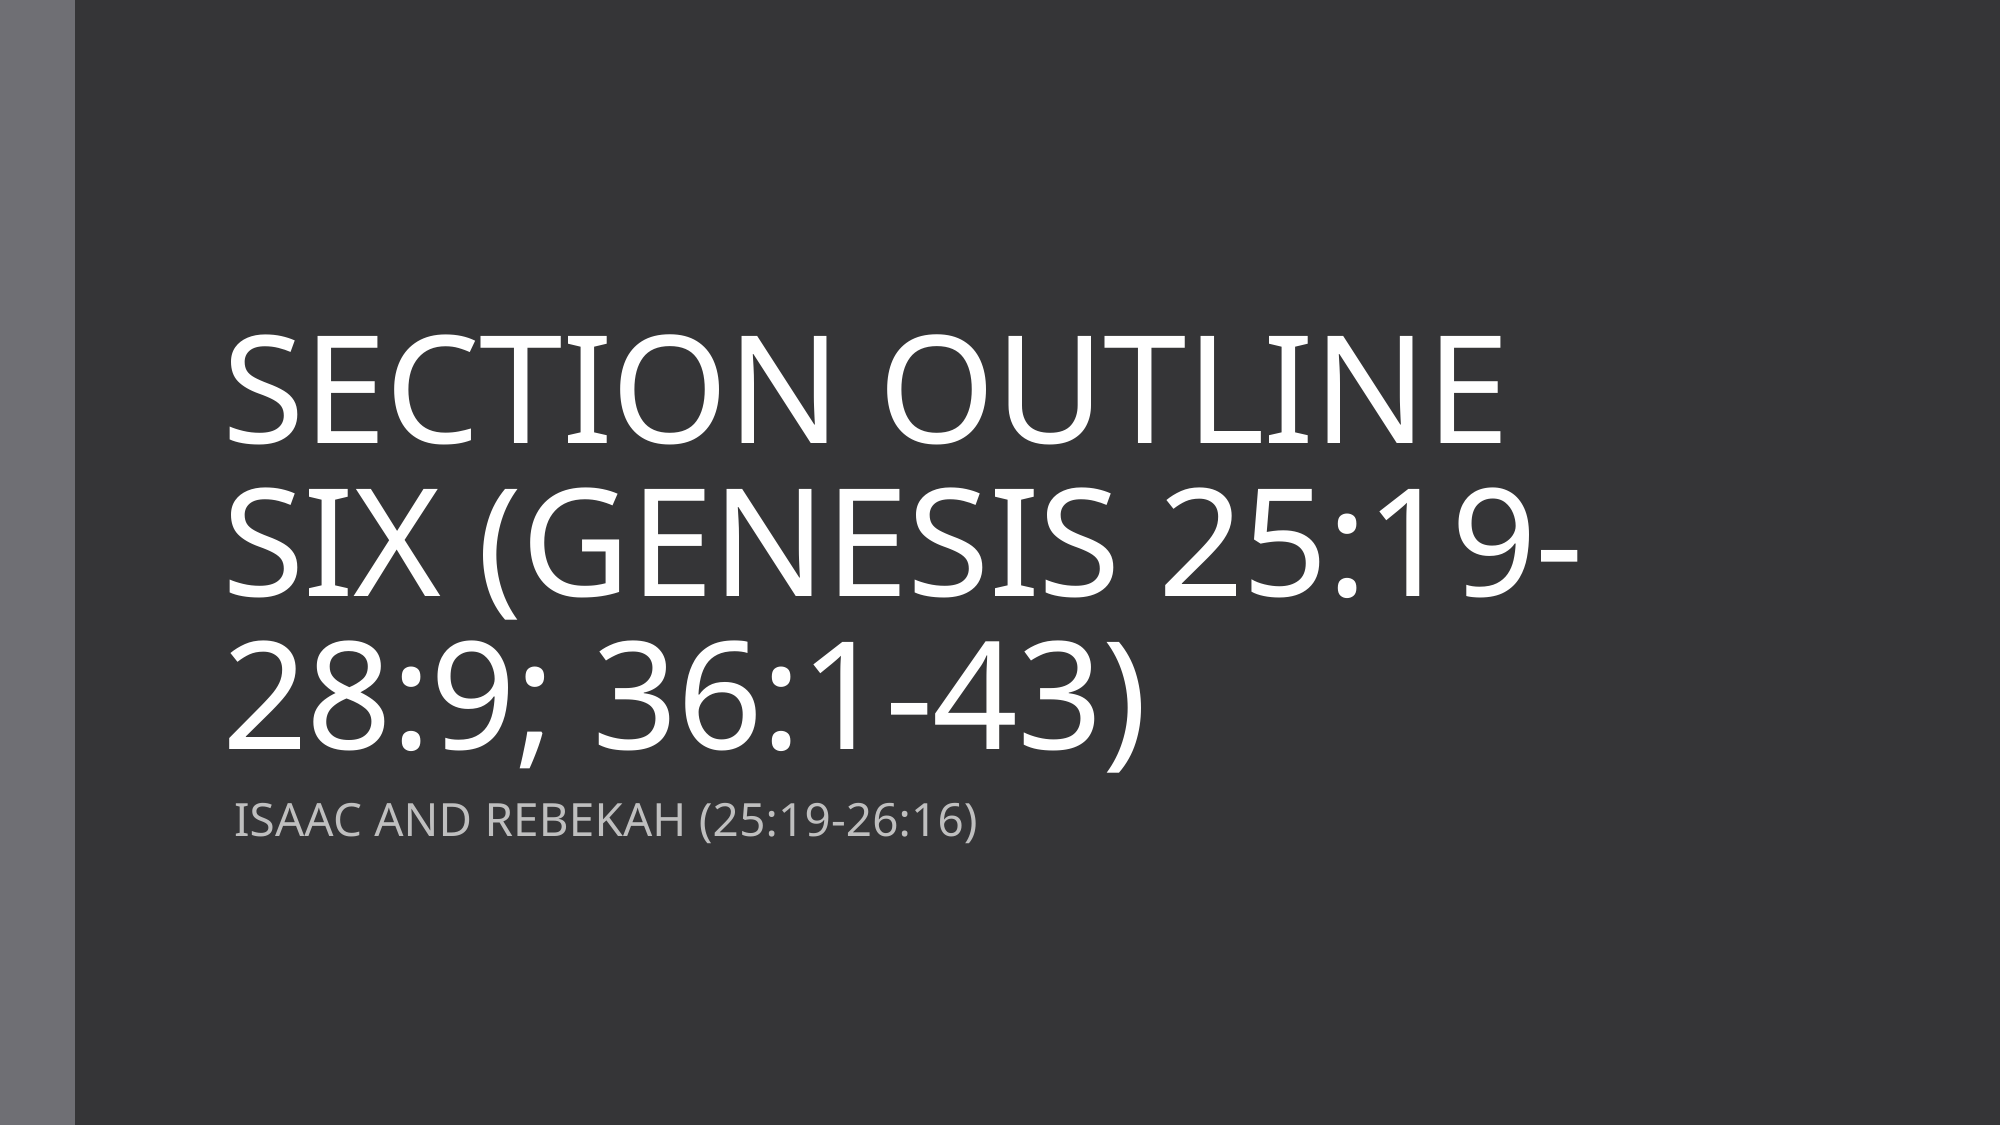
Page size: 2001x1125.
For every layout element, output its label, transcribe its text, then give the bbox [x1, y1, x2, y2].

subtitle ISAAC AND REBEKAH (25:19-26:16) [206, 787, 1752, 1066]
title SECTION OUTLINE SIX (GENESIS 25:19-28:9; 36:1-43) [206, 124, 1752, 787]
